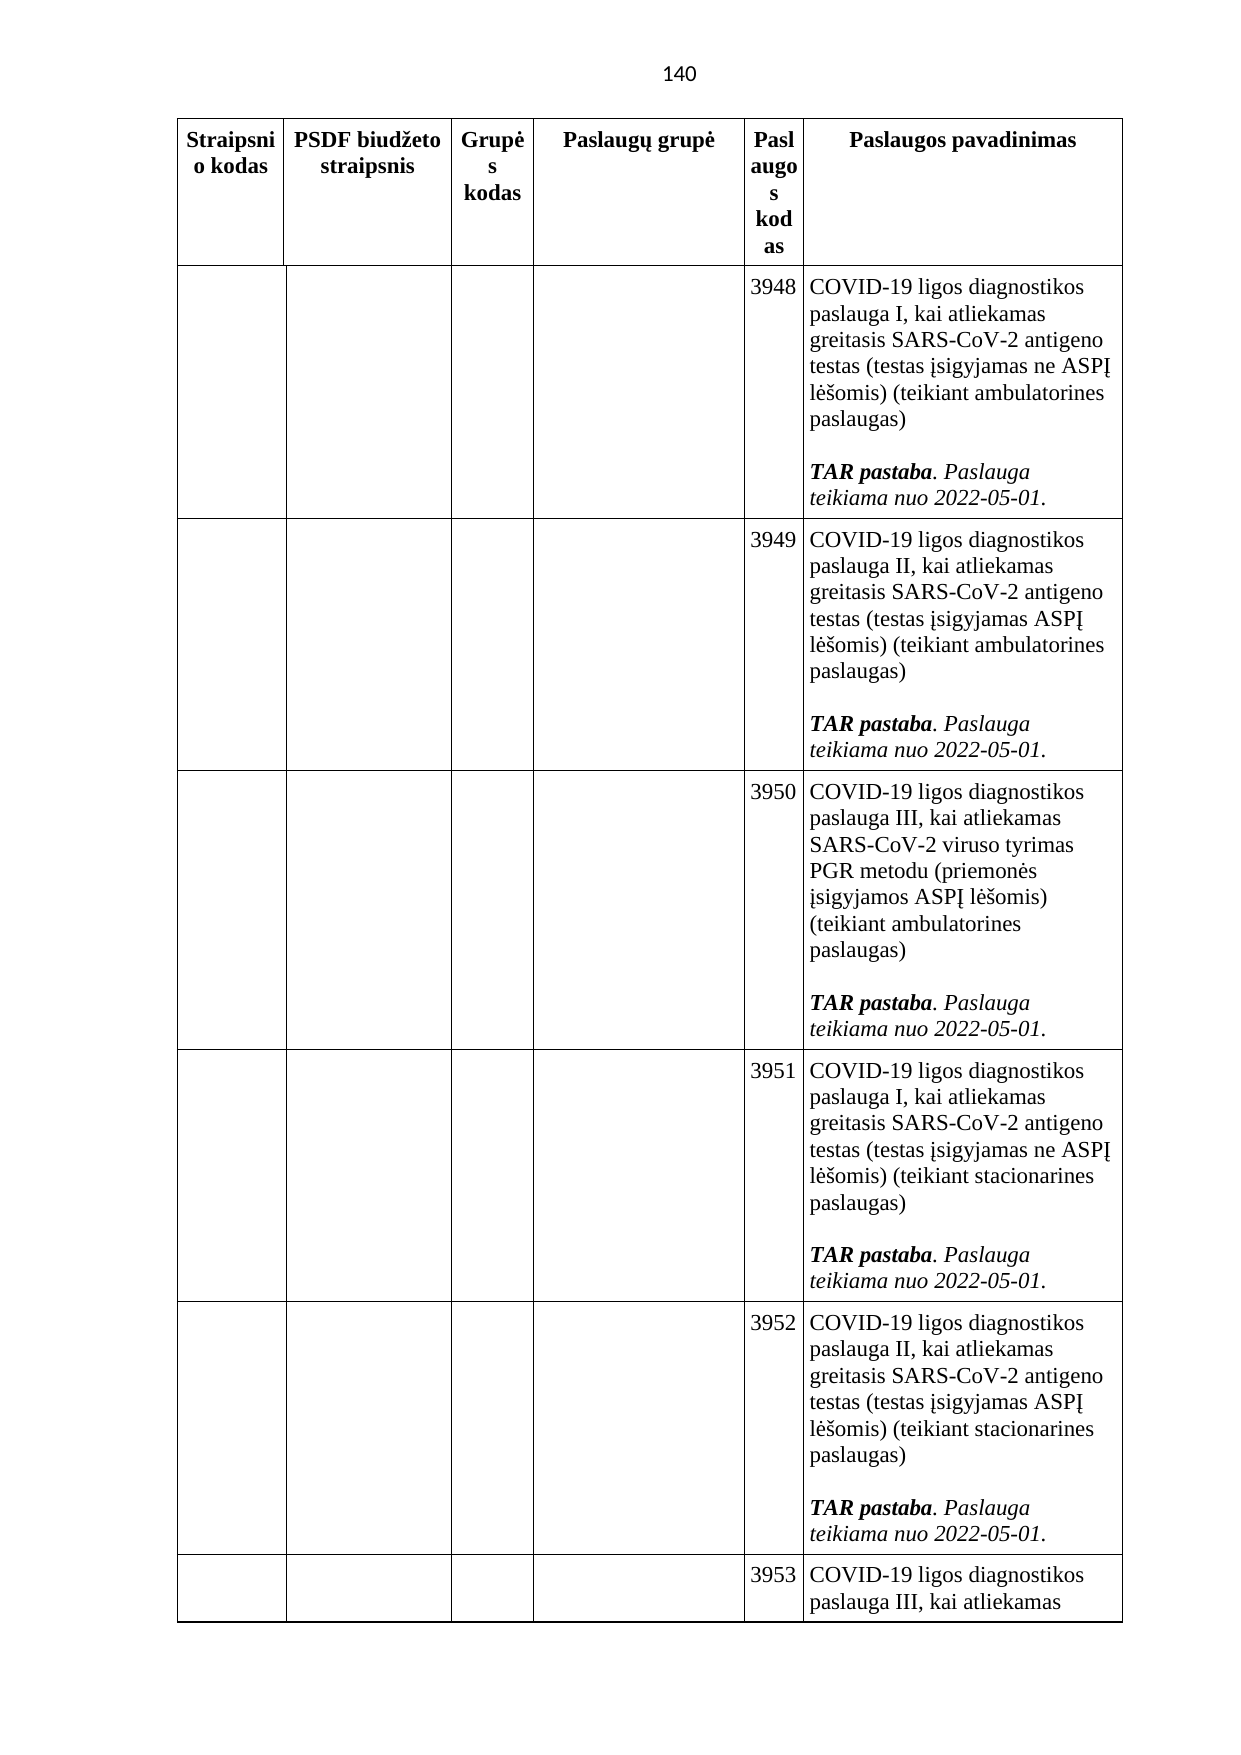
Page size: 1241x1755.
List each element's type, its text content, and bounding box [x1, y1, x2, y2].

table_cell 3949 [745, 519, 803, 770]
table_cell COVID-19 ligos diagnostikos paslauga I, kai atliekamas greitasis SARS-CoV-2 antigeno testas (testas įsigyjamas ne ASPĮ lėšomis) (teikiant ambulatorines paslaugas) TAR pastaba. Paslauga teikiama nuo 2022-05-01. [804, 266, 1122, 517]
table_cell [287, 1050, 451, 1301]
table_cell COVID-19 ligos diagnostikos paslauga I, kai atliekamas greitasis SARS-CoV-2 antigeno testas (testas įsigyjamas ne ASPĮ lėšomis) (teikiant stacionarines paslaugas) TAR pastaba. Paslauga teikiama nuo 2022-05-01. [804, 1050, 1122, 1301]
table_cell 3950 [745, 771, 803, 1049]
table_cell COVID-19 ligos diagnostikos paslauga III, kai atliekamas [804, 1555, 1122, 1621]
table_cell 3948 [745, 266, 803, 517]
table_cell [534, 519, 744, 770]
table_header Paslaugų grupė [534, 119, 744, 265]
table_header Grupės kodas [452, 119, 533, 265]
table_cell [178, 1050, 286, 1301]
table_cell [534, 771, 744, 1049]
table_cell [452, 519, 533, 770]
table_cell 3953 [745, 1555, 803, 1621]
table_cell [287, 771, 451, 1049]
table_cell [534, 1302, 744, 1553]
table_cell [452, 1050, 533, 1301]
table_cell [534, 1555, 744, 1621]
table_cell [287, 1302, 451, 1553]
table_cell COVID-19 ligos diagnostikos paslauga II, kai atliekamas greitasis SARS-CoV-2 antigeno testas (testas įsigyjamas ASPĮ lėšomis) (teikiant ambulatorines paslaugas) TAR pastaba. Paslauga teikiama nuo 2022-05-01. [804, 519, 1122, 770]
table_header Straipsnio kodas [178, 119, 283, 265]
table_cell [452, 771, 533, 1049]
table_cell [178, 519, 286, 770]
table_cell [178, 266, 286, 517]
table_cell COVID-19 ligos diagnostikos paslauga III, kai atliekamas SARS-CoV-2 viruso tyrimas PGR metodu (priemonės įsigyjamos ASPĮ lėšomis) (teikiant ambulatorines paslaugas) TAR pastaba. Paslauga teikiama nuo 2022-05-01. [804, 771, 1122, 1049]
table_cell [452, 266, 533, 517]
table_cell [178, 771, 286, 1049]
table_cell [452, 1302, 533, 1553]
table_cell [287, 1555, 451, 1621]
table_header Paslaugos pavadinimas [804, 119, 1122, 265]
table_cell [534, 266, 744, 517]
table_cell [287, 519, 451, 770]
table_cell [452, 1555, 533, 1621]
table_cell [178, 1555, 286, 1621]
table_header PSDF biudžeto straipsnis [284, 119, 451, 265]
table_cell [534, 1050, 744, 1301]
table_header Paslaugos kodas [745, 119, 803, 265]
table_cell [287, 266, 451, 517]
table_cell 3952 [745, 1302, 803, 1553]
table_cell COVID-19 ligos diagnostikos paslauga II, kai atliekamas greitasis SARS-CoV-2 antigeno testas (testas įsigyjamas ASPĮ lėšomis) (teikiant stacionarines paslaugas) TAR pastaba. Paslauga teikiama nuo 2022-05-01. [804, 1302, 1122, 1553]
table_cell 3951 [745, 1050, 803, 1301]
table_cell [178, 1302, 286, 1553]
